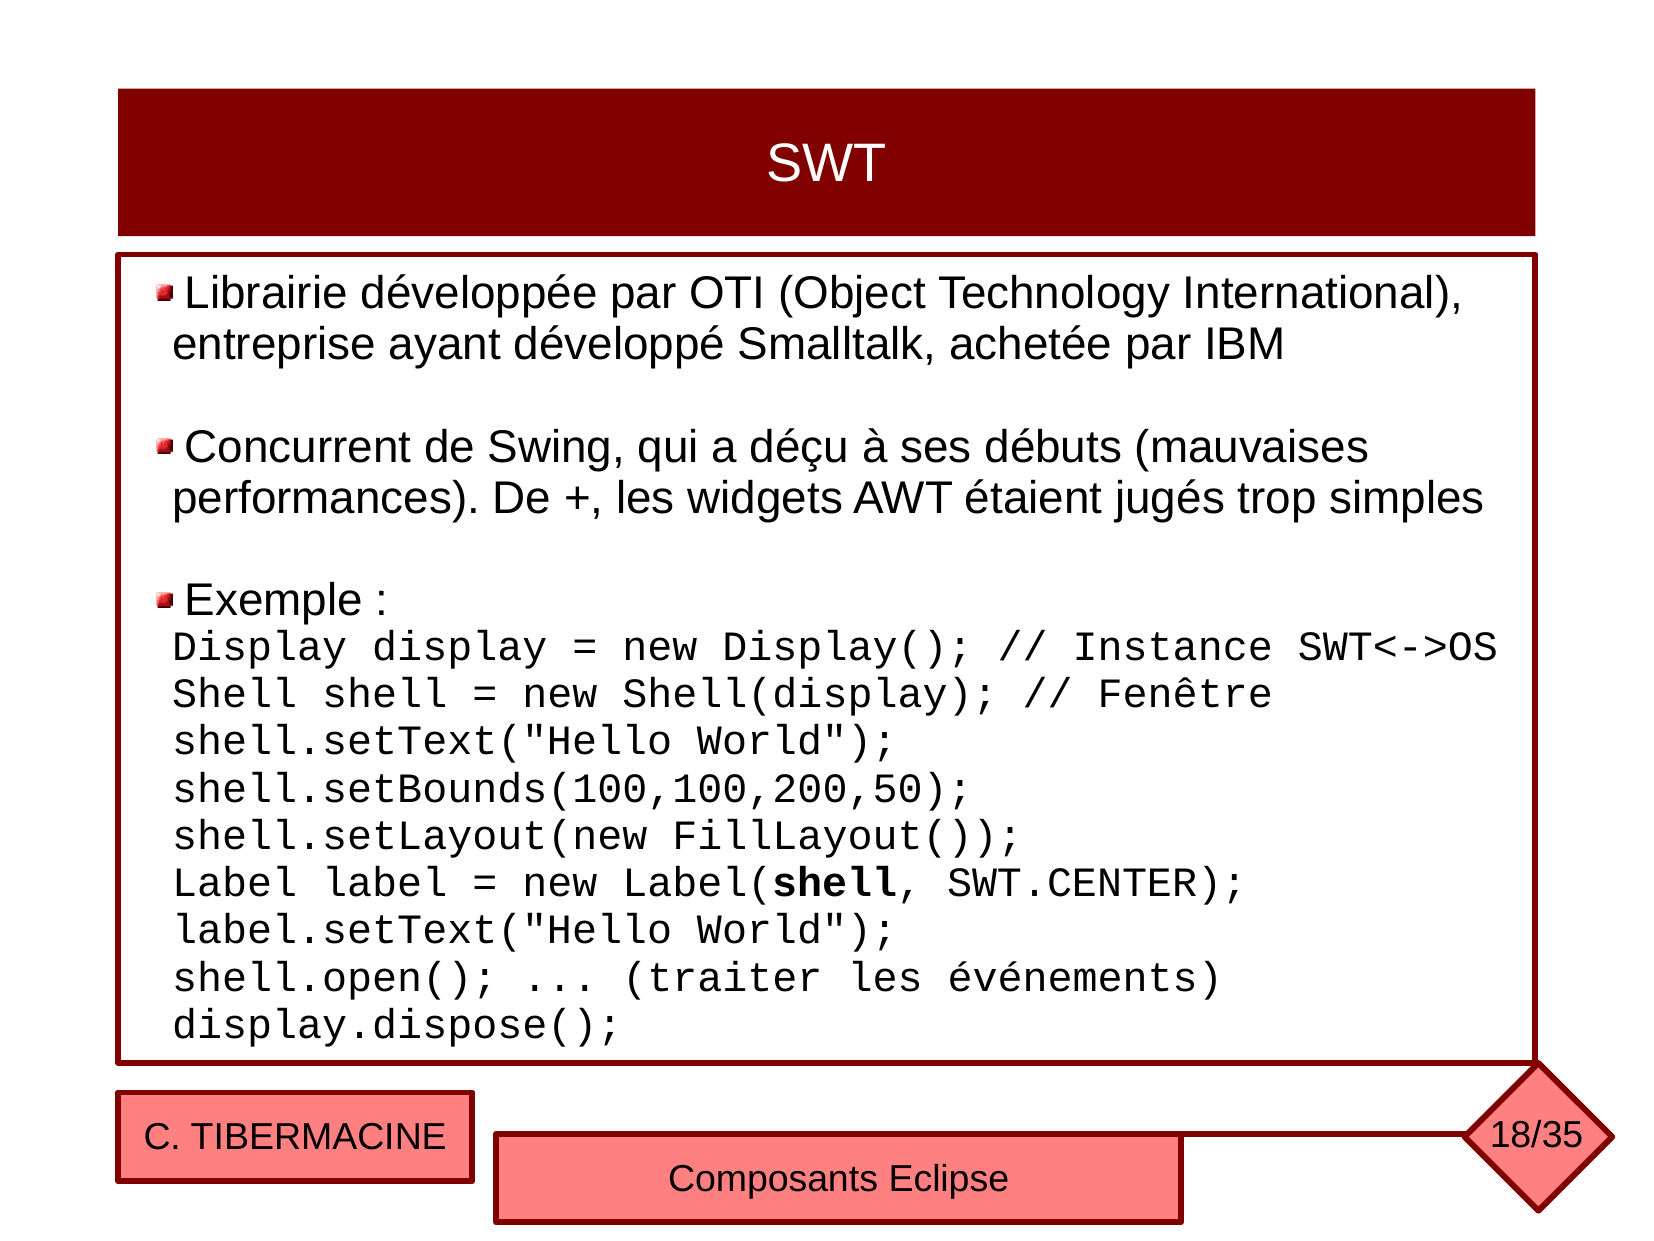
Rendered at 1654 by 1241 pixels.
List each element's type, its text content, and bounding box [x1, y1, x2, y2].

text_box SWT [118, 88, 1536, 237]
text_box C. TIBERMACINE [118, 1092, 473, 1182]
text_box Composants Eclipse [496, 1133, 1182, 1223]
text_box [1464, 1126, 1475, 1148]
text_box [1490, 1163, 1587, 1211]
text_box <numéro>/35 [1475, 1106, 1654, 1163]
picture [156, 592, 173, 608]
text_box Librairie développée par OTI (Object Technology International), entreprise ayant développé Smalltalk, achetée par IBM Concurrent de Swing, qui a déçu à ses débuts (mauvaises performances). De +, les widgets AWT étaient jugés trop simples Exemple : Display display = new Display(); // Instance SWT<->OS Shell shell = new Shell(display); // Fenêtre shell.setText("Hello World"); shell.setBounds(100,100,200,50); shell.setLayout(new FillLayout()); Label label = new Label(shell, SWT.CENTER); label.setText("Hello World"); shell.open(); ... (traiter les événements) display.dispose(); [118, 254, 1536, 1063]
picture [156, 438, 173, 454]
picture [156, 284, 173, 301]
text_box [1495, 1062, 1582, 1106]
